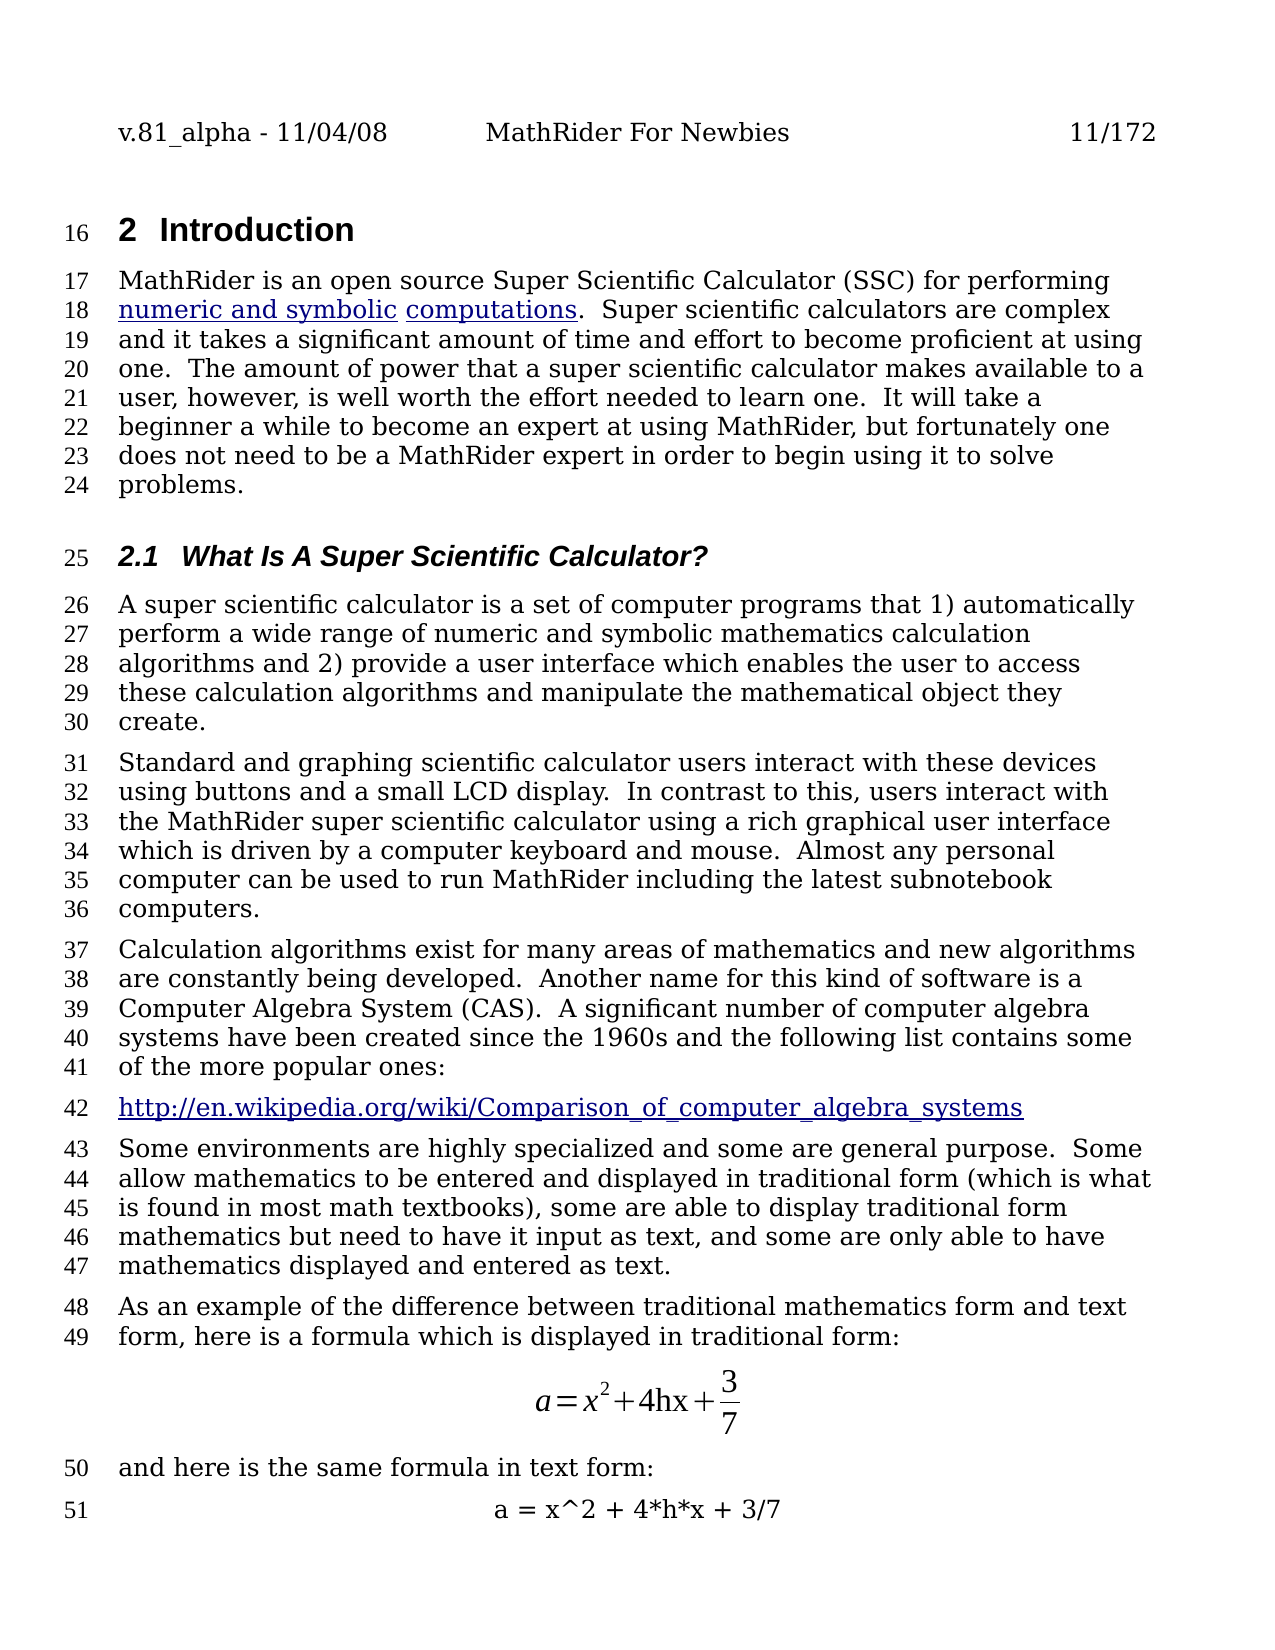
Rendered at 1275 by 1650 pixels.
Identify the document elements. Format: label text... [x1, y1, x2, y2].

text a = x^2 + 4*h*x + 3/7 [118, 1495, 1157, 1524]
text A super scientific calculator is a set of computer programs that 1) automatically perform a wide range of numeric and symbolic mathematics calculation algorithms and 2) provide a user interface which enables the user to access these calculation algorithms and manipulate the mathematical object they create. [118, 590, 1157, 736]
text MathRider is an open source Super Scientific Calculator (SSC) for performing numeric and symbolic computations. Super scientific calculators are complex and it takes a significant amount of time and effort to become proficient at using one. The amount of power that a super scientific calculator makes available to a user, however, is well worth the effort needed to learn one. It will take a beginner a while to become an expert at using MathRider, but fortunately one does not need to be a MathRider expert in order to begin using it to solve problems. [118, 266, 1157, 500]
subtitle What Is A Super Scientific Calculator? [118, 539, 1157, 572]
text Some environments are highly specialized and some are general purpose. Some allow mathematics to be entered and displayed in traditional form (which is what is found in most math textbooks), some are able to display traditional form mathematics but need to have it input as text, and some are only able to have mathematics displayed and entered as text. [118, 1134, 1157, 1280]
text Standard and graphing scientific calculator users interact with these devices using buttons and a small LCD display. In contrast to this, users interact with the MathRider super scientific calculator using a rich graphical user interface which is driven by a computer keyboard and mouse. Almost any personal computer can be used to run MathRider including the latest subnotebook computers. [118, 748, 1157, 923]
text and here is the same formula in text form: [118, 1454, 1157, 1483]
text As an example of the difference between traditional mathematics form and text form, here is a formula which is displayed in traditional form: [118, 1292, 1157, 1351]
subtitle Introduction [118, 210, 1157, 248]
text http://en.wikipedia.org/wiki/Comparison_of_computer_algebra_systems [118, 1093, 1157, 1122]
text Calculation algorithms exist for many areas of mathematics and new algorithms are constantly being developed. Another name for this kind of software is a Computer Algebra System (CAS). A significant number of computer algebra systems have been created since the 1960s and the following list contains some of the more popular ones: [118, 935, 1157, 1081]
